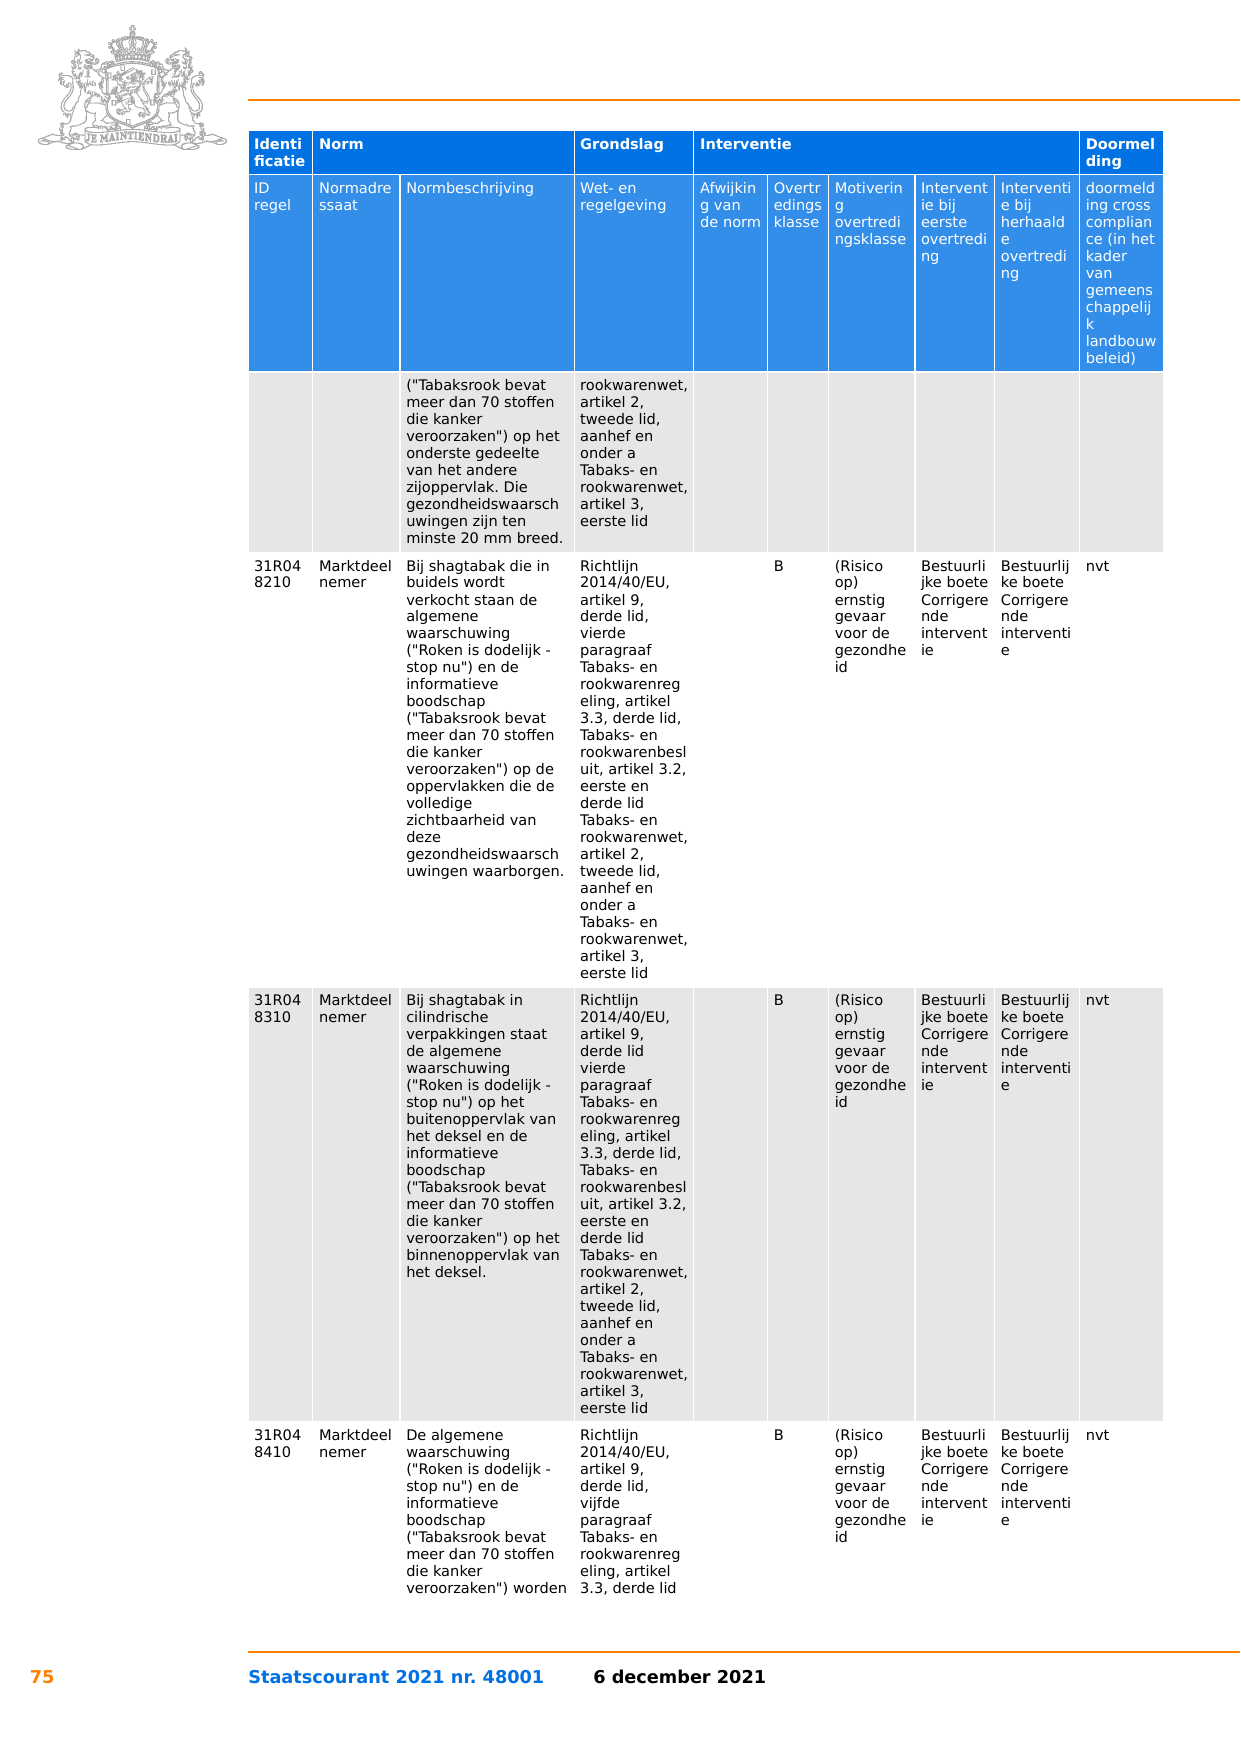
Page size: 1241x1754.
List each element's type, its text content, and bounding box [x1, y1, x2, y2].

table_cell [249, 373, 312, 552]
table_cell (Risico op) ernstig gevaar voor de gezondheid [829, 1423, 914, 1602]
table_cell doormelding cross compliance (in het kader van gemeenschappelijk landbouwbeleid) [1080, 175, 1163, 371]
table_cell Bestuurlijke boete Corrigerende interventie [995, 988, 1079, 1421]
table_cell (Risico op) ernstig gevaar voor de gezondheid [829, 988, 914, 1421]
table_cell [768, 373, 828, 552]
table_header Identificatie [249, 131, 312, 174]
table_cell [694, 373, 767, 552]
table_cell Bestuurlijke boete Corrigerende interventie [995, 1423, 1079, 1602]
table_cell Overtredingsklasse [768, 175, 828, 371]
table_cell Bestuurlijke boete Corrigerende interventie [995, 553, 1079, 987]
table_cell [829, 373, 914, 552]
table_cell B [768, 553, 828, 987]
table_cell Afwijking van de norm [694, 175, 767, 371]
table_header Interventie [694, 131, 1079, 174]
table_cell Interventie bij eerste overtreding [916, 175, 994, 371]
table_header Norm [313, 131, 574, 174]
table_cell Bij shagtabak in cilindrische verpakkingen staat de algemene waarschuwing ("Roken is dodelijk - stop nu") op het buitenoppervlak van het deksel en de informatieve boodschap ("Tabaksrook bevat meer dan 70 stoffen die kanker veroorzaken") op het binnenoppervlak van het deksel. [401, 988, 574, 1421]
table_cell ("Tabaksrook bevat meer dan 70 stoffen die kanker veroorzaken") op het onderste gedeelte van het andere zijoppervlak. Die gezondheidswaarschuwingen zijn ten minste 20 mm breed. [401, 373, 574, 552]
table_cell Motivering overtredingsklasse [829, 175, 914, 371]
table_cell Marktdeelnemer [313, 988, 399, 1421]
table_cell Bestuurlijke boete Corrigerende interventie [916, 988, 994, 1421]
table_cell nvt [1080, 553, 1163, 987]
table_cell [694, 553, 767, 987]
table_header Grondslag [575, 131, 693, 174]
picture [38, 25, 227, 150]
table_cell Bestuurlijke boete Corrigerende interventie [916, 553, 994, 987]
table_cell nvt [1080, 1423, 1163, 1602]
table_cell [995, 373, 1079, 552]
table_cell [313, 373, 399, 552]
table_cell Bij shagtabak die in buidels wordt verkocht staan de algemene waarschuwing ("Roken is dodelijk - stop nu") en de informatieve boodschap ("Tabaksrook bevat meer dan 70 stoffen die kanker veroorzaken") op de oppervlakken die de volledige zichtbaarheid van deze gezondheidswaarschuwingen waarborgen. [401, 553, 574, 987]
table_header Doormelding [1080, 131, 1163, 174]
table_cell ID regel [249, 175, 312, 371]
table_cell De algemene waarschuwing ("Roken is dodelijk - stop nu") en de informatieve boodschap ("Tabaksrook bevat meer dan 70 stoffen die kanker veroorzaken") worden [401, 1423, 574, 1602]
table_cell [694, 1423, 767, 1602]
table_cell Normadressaat [313, 175, 399, 371]
table_cell 31R048410 [249, 1423, 312, 1602]
table_cell Richtlijn 2014/40/EU, artikel 9, derde lid, vijfde paragraaf Tabaks- en rookwarenregeling, artikel 3.3, derde lid [575, 1423, 693, 1602]
table_cell [694, 988, 767, 1421]
table_cell Wet- en regelgeving [575, 175, 693, 371]
table_cell Bestuurlijke boete Corrigerende interventie [916, 1423, 994, 1602]
table_cell 31R048310 [249, 988, 312, 1421]
table_cell B [768, 988, 828, 1421]
table_cell rookwarenwet, artikel 2, tweede lid, aanhef en onder a Tabaks- en rookwarenwet, artikel 3, eerste lid [575, 373, 693, 552]
table_cell Marktdeelnemer [313, 553, 399, 987]
table_cell [1080, 373, 1163, 552]
table_cell 31R048210 [249, 553, 312, 987]
table_cell Richtlijn 2014/40/EU, artikel 9, derde lid, vierde paragraaf Tabaks- en rookwarenregeling, artikel 3.3, derde lid, Tabaks- en rookwarenbesluit, artikel 3.2, eerste en derde lid Tabaks- en rookwarenwet, artikel 2, tweede lid, aanhef en onder a Tabaks- en rookwarenwet, artikel 3, eerste lid [575, 553, 693, 987]
table_cell Marktdeelnemer [313, 1423, 399, 1602]
table_cell (Risico op) ernstig gevaar voor de gezondheid [829, 553, 914, 987]
table_cell Normbeschrijving [401, 175, 574, 371]
table_cell [916, 373, 994, 552]
table_cell Interventie bij herhaalde overtreding [995, 175, 1079, 371]
table_cell Richtlijn 2014/40/EU, artikel 9, derde lid vierde paragraaf Tabaks- en rookwarenregeling, artikel 3.3, derde lid, Tabaks- en rookwarenbesluit, artikel 3.2, eerste en derde lid Tabaks- en rookwarenwet, artikel 2, tweede lid, aanhef en onder a Tabaks- en rookwarenwet, artikel 3, eerste lid [575, 988, 693, 1421]
table_cell nvt [1080, 988, 1163, 1421]
table_cell B [768, 1423, 828, 1602]
